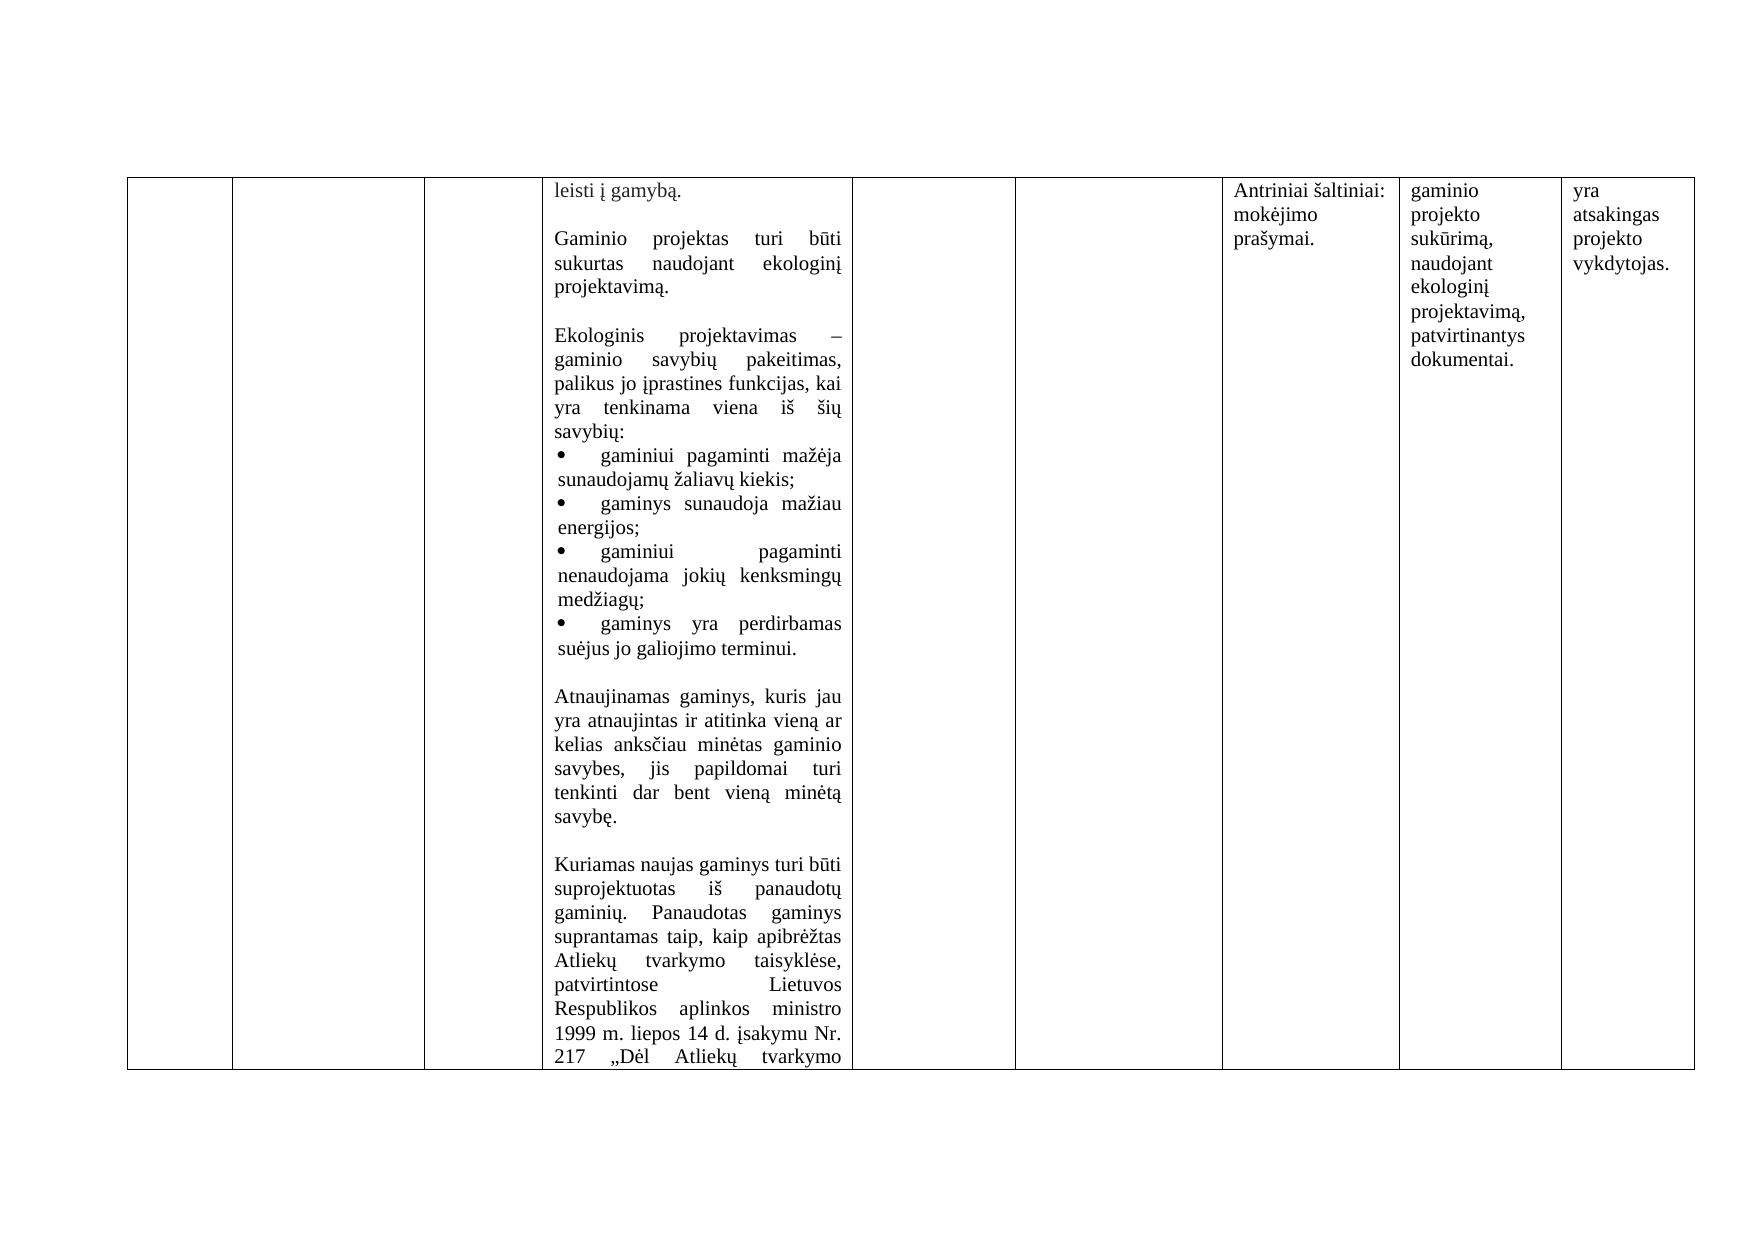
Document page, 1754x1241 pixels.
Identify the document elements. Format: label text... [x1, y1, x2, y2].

table_cell leisti į gamybą. Gaminio projektas turi būti sukurtas naudojant ekologinį projektavimą. Ekologinis projektavimas – gaminio savybių pakeitimas, palikus jo įprastines funkcijas, kai yra tenkinama viena iš šių savybių:  gaminiui pagaminti mažėja sunaudojamų žaliavų kiekis;  gaminys sunaudoja mažiau energijos;  gaminiui pagaminti nenaudojama jokių kenksmingų medžiagų;  gaminys yra perdirbamas suėjus jo galiojimo terminui. Atnaujinamas gaminys, kuris jau yra atnaujintas ir atitinka vieną ar kelias anksčiau minėtas gaminio savybes, jis papildomai turi tenkinti dar bent vieną minėtą savybę. Kuriamas naujas gaminys turi būti suprojektuotas iš panaudotų gaminių. Panaudotas gaminys suprantamas taip, kaip apibrėžtas Atliekų tvarkymo taisyklėse, patvirtintose Lietuvos Respublikos aplinkos ministro 1999 m. liepos 14 d. įsakymu Nr. 217 „Dėl Atliekų tvarkymo [543, 178, 852, 1068]
table_cell [128, 178, 232, 1068]
table_cell [425, 178, 542, 1068]
table_cell Antriniai šaltiniai: mokėjimo prašymai. [1223, 178, 1399, 1068]
table_cell [853, 178, 1015, 1068]
table_cell gaminio projekto sukūrimą, naudojant ekologinį projektavimą, patvirtinantys dokumentai. [1400, 178, 1561, 1068]
table_cell [1016, 178, 1222, 1068]
table_cell yra atsakingas projekto vykdytojas. [1562, 178, 1694, 1068]
table_cell [233, 178, 424, 1068]
